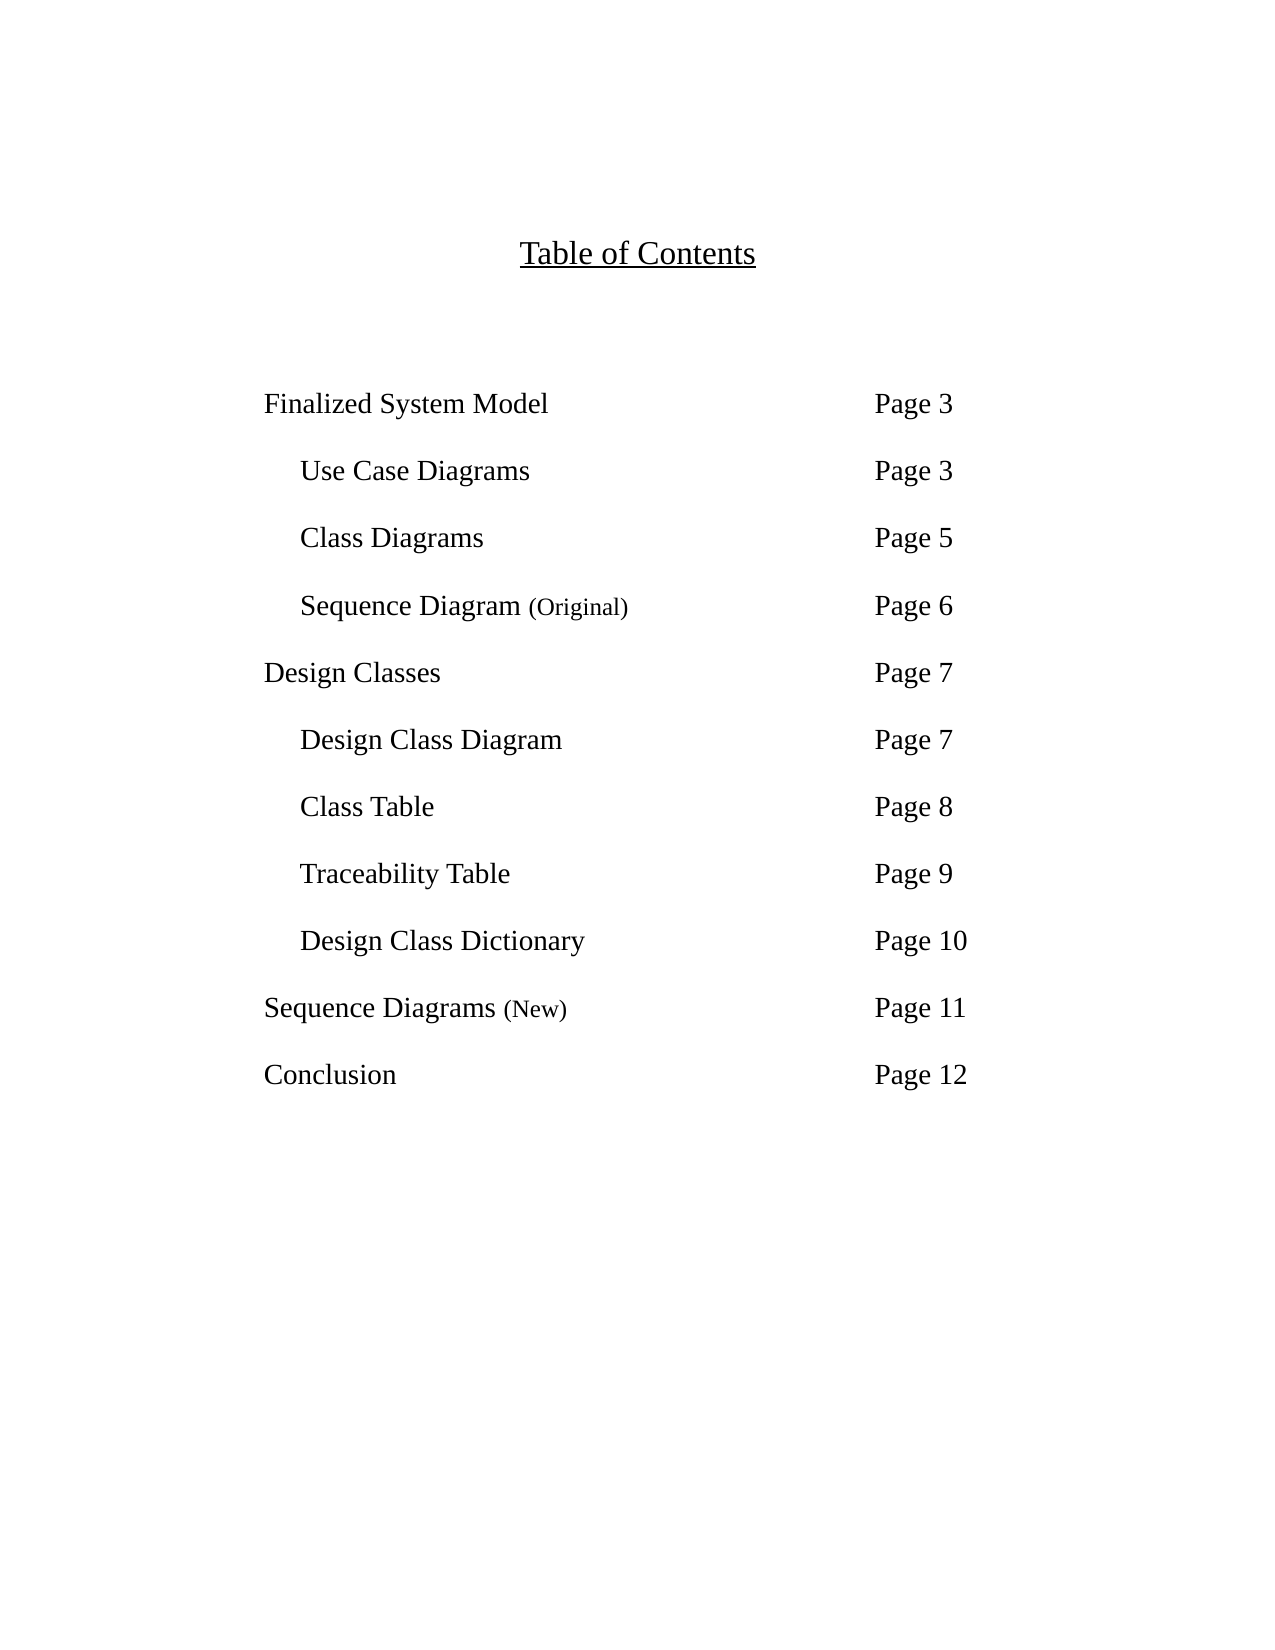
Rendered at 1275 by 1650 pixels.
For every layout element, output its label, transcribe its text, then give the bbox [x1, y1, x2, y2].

text Class Diagrams Page 5 [118, 521, 1157, 554]
text Design Class Diagram Page 7 [118, 722, 1157, 755]
text Design Classes Page 7 [118, 655, 1157, 688]
text Table of Contents [118, 233, 1157, 271]
text Traceability Table Page 9 [118, 856, 1157, 889]
text Sequence Diagrams (New) Page 11 [118, 990, 1157, 1024]
text Finalized System Model Page 3 [118, 386, 1157, 420]
text Use Case Diagrams Page 3 [118, 453, 1157, 487]
text Sequence Diagram (Original) Page 6 [118, 588, 1157, 621]
text Conclusion Page 12 [118, 1057, 1157, 1091]
text Design Class Dictionary Page 10 [118, 923, 1157, 957]
text Class Table Page 8 [118, 789, 1157, 822]
